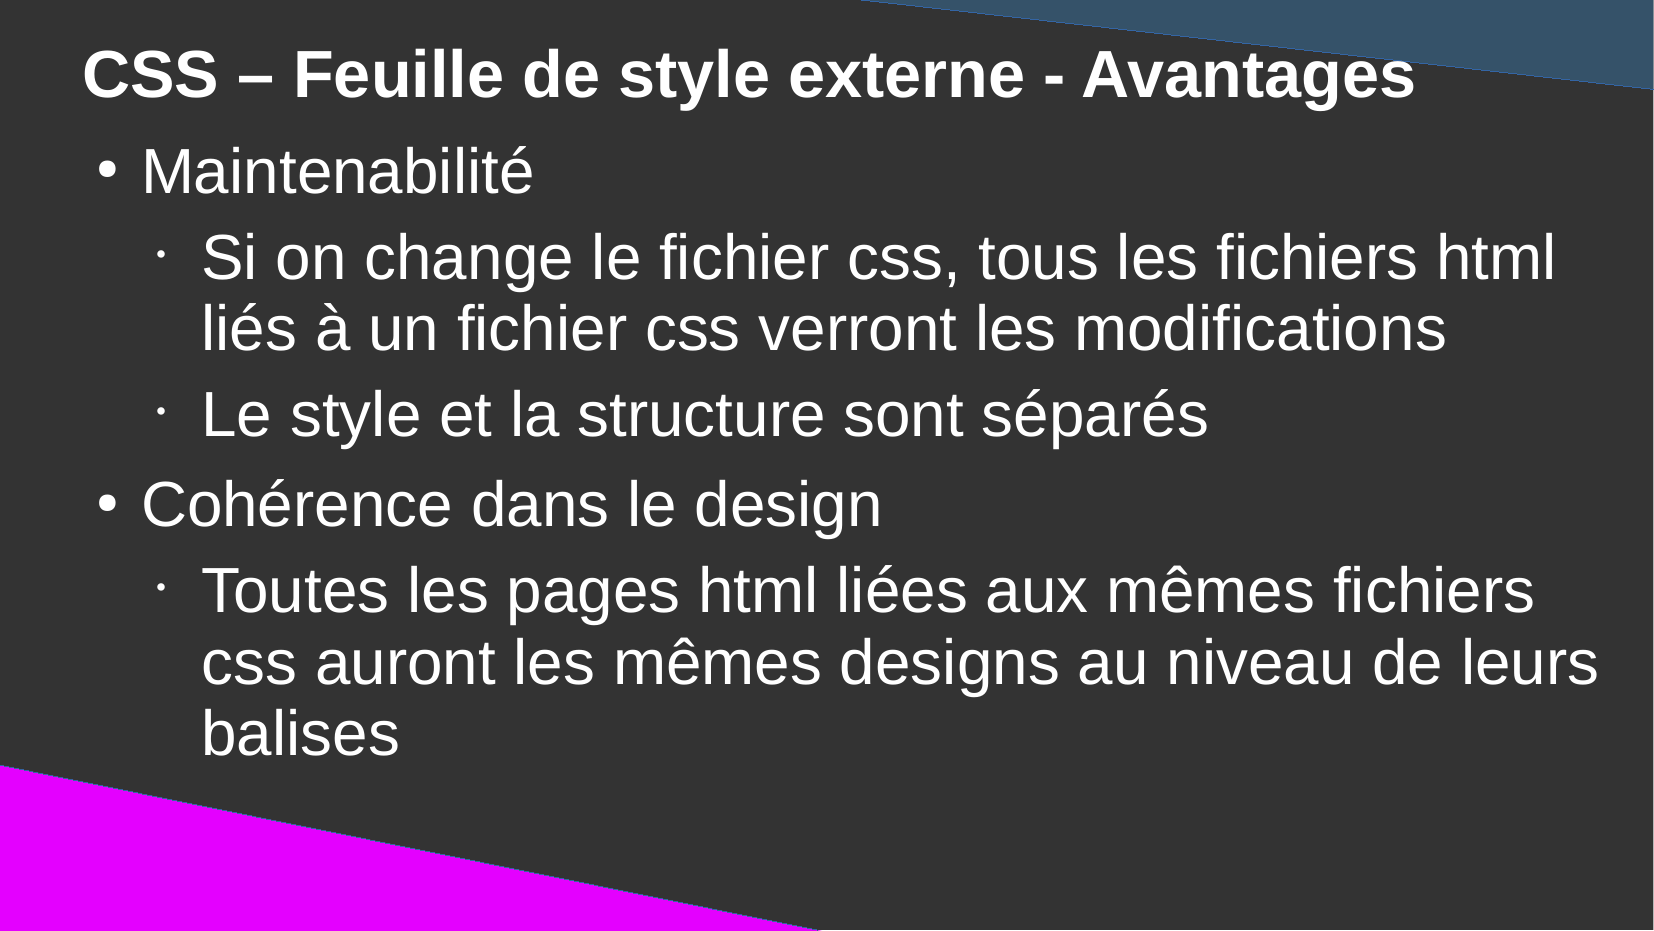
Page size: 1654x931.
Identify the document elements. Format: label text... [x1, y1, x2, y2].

list Maintenabilité Si on change le fichier css, tous les fichiers html liés à un fichier css verront les modifications Le style et la structure sont séparés Cohérence dans le design Toutes les pages html liées aux mêmes fichiers css auront les mêmes designs au niveau de leurs balises [80, 135, 1605, 777]
text_box [861, 0, 1654, 90]
text_box [0, 765, 823, 931]
title CSS – Feuille de style externe - Avantages [82, 37, 1571, 122]
